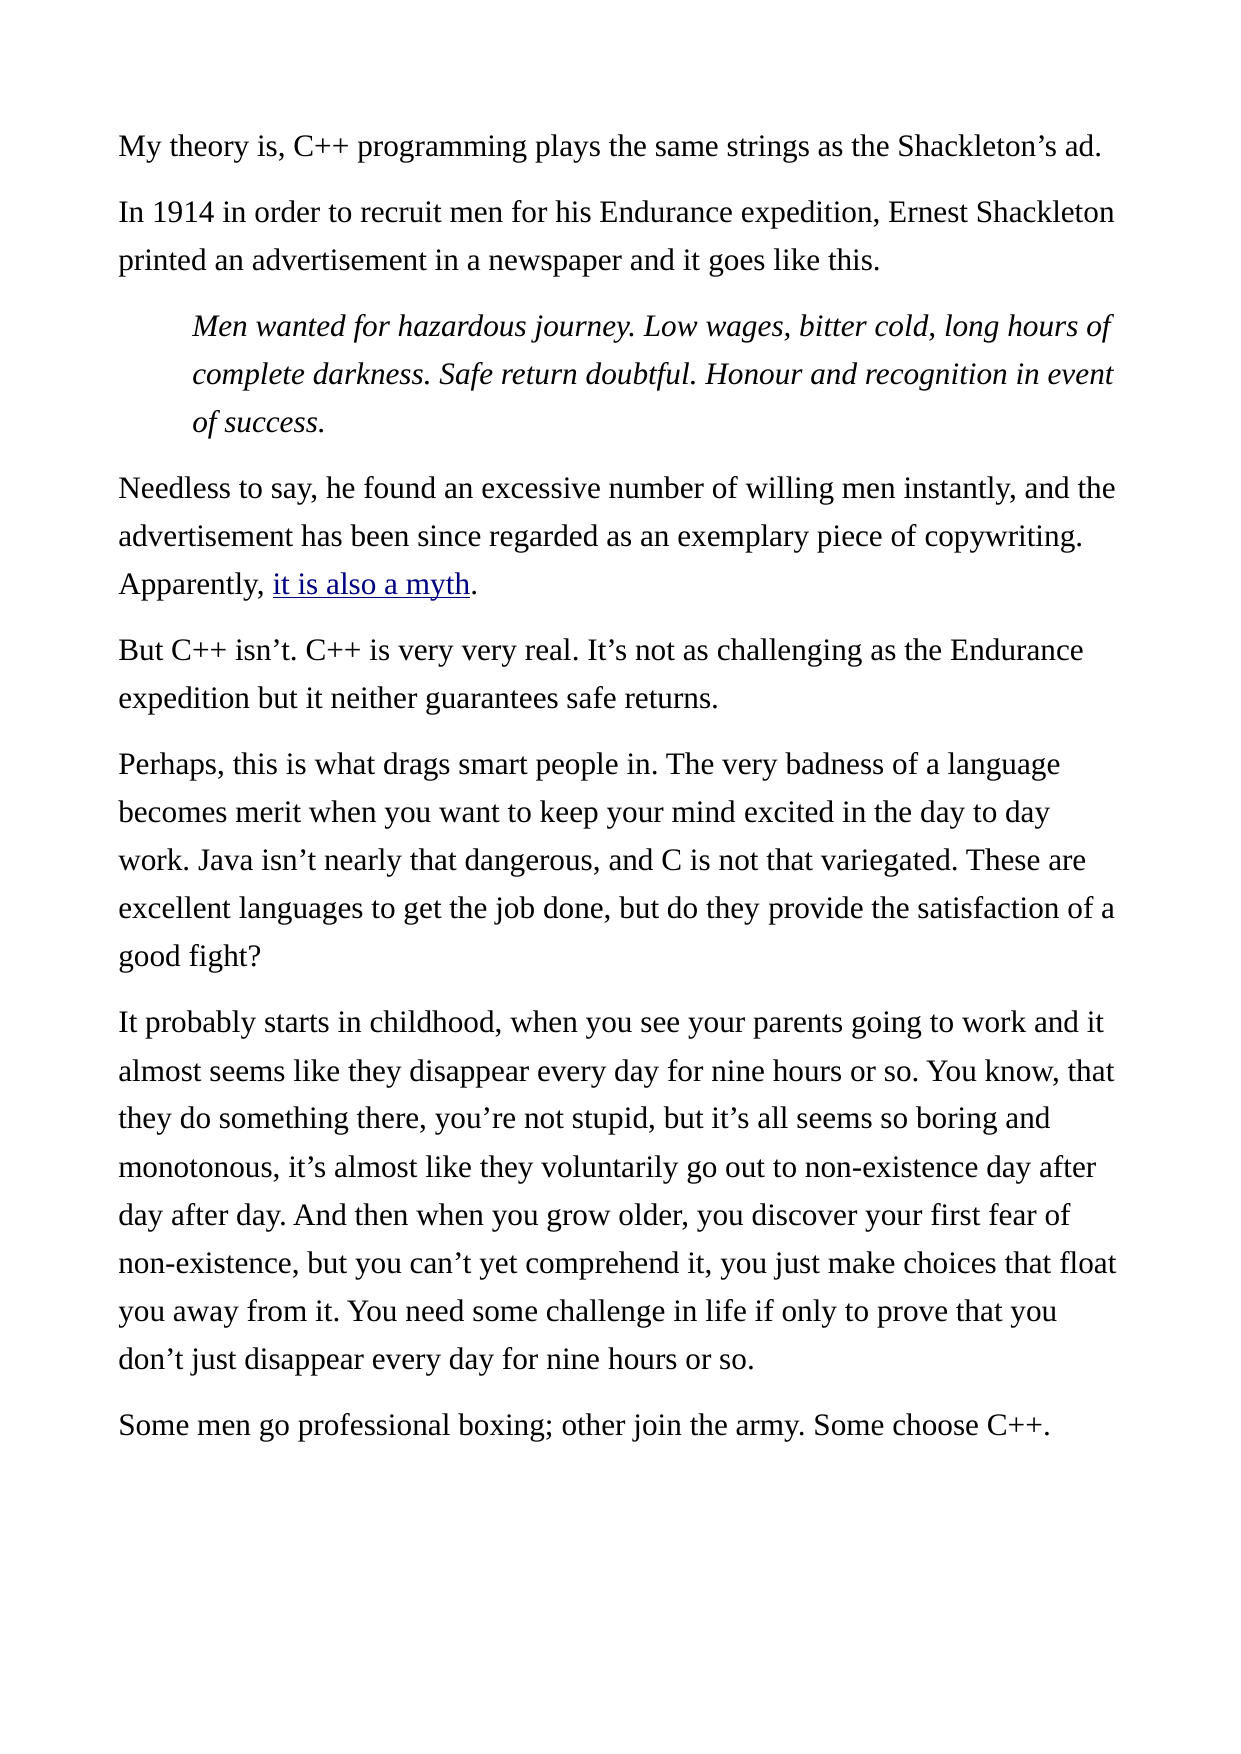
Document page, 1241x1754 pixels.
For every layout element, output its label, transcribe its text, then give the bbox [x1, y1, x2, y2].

text Some men go professional boxing; other join the army. Some choose C++. [118, 1397, 1122, 1445]
text In 1914 in order to recruit men for his Endurance expedition, Ernest Shackleton printed an advertisement in a newspaper and it goes like this. [118, 184, 1122, 280]
text Men wanted for hazardous journey. Low wages, bitter cold, long hours of complete darkness. Safe return doubtful. Honour and recognition in event of success. [192, 298, 1122, 442]
text But C++ isn’t. C++ is very very real. It’s not as challenging as the Endurance expedition but it neither guarantees safe returns. [118, 622, 1122, 718]
text Needless to say, he found an excessive number of willing men instantly, and the advertisement has been since regarded as an exemplary piece of copywriting. Apparently, it is also a myth. [118, 460, 1122, 604]
text Perhaps, this is what drags smart people in. The very badness of a language becomes merit when you want to keep your mind excited in the day to day work. Java isn’t nearly that dangerous, and C is not that variegated. These are excellent languages to get the job done, but do they provide the satisfaction of a good fight? [118, 736, 1122, 977]
text My theory is, C++ programming plays the same strings as the Shackleton’s ad. [118, 118, 1122, 166]
text It probably starts in childhood, when you see your parents going to work and it almost seems like they disappear every day for nine hours or so. You know, that they do something there, you’re not stupid, but it’s all seems so boring and monotonous, it’s almost like they voluntarily go out to non-existence day after day after day. And then when you grow older, you discover your first fear of non-existence, but you can’t yet comprehend it, you just make choices that float you away from it. You need some challenge in life if only to prove that you don’t just disappear every day for nine hours or so. [118, 994, 1122, 1379]
